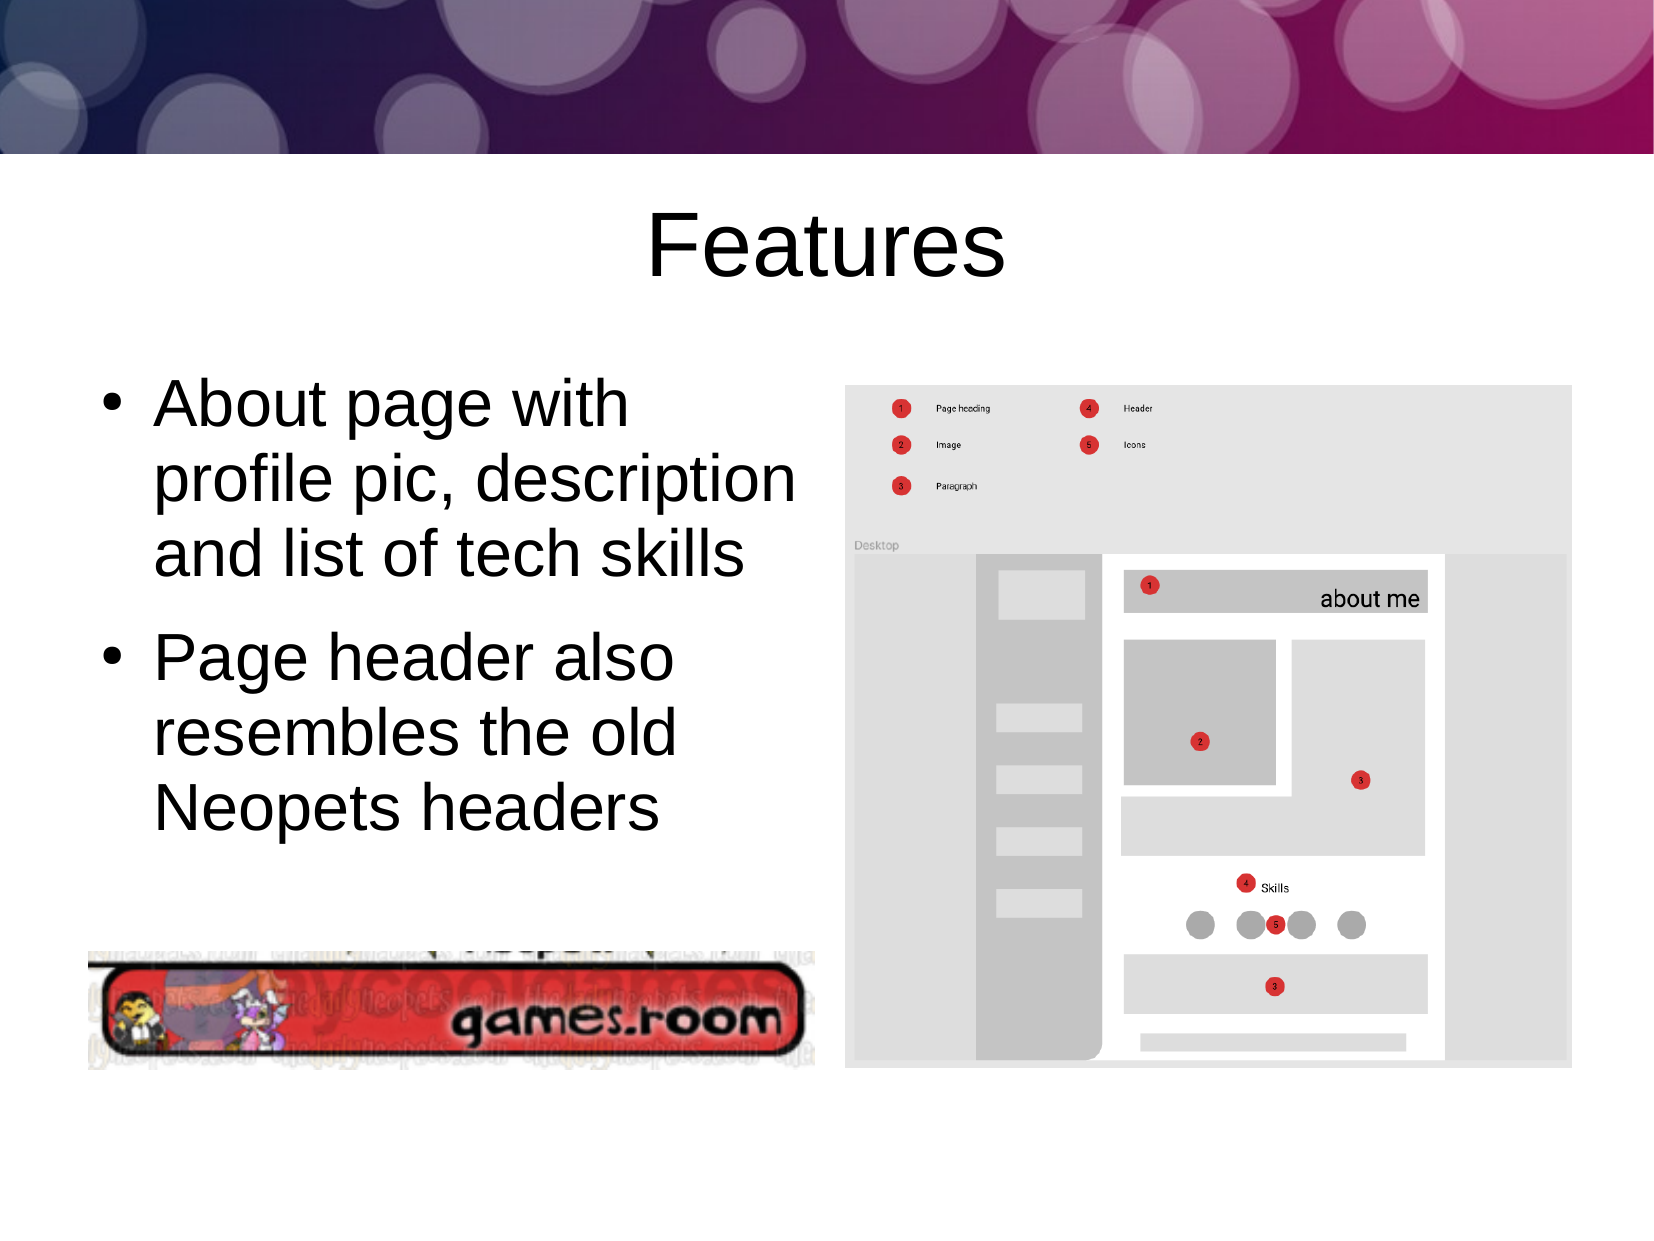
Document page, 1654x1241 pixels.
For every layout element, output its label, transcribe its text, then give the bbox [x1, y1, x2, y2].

picture [845, 385, 1572, 1068]
picture [88, 951, 815, 1070]
picture [0, 0, 1654, 154]
title Features [82, 159, 1571, 331]
list About page with profile pic, description and list of tech skills Page header also resembles the old Neopets headers [82, 366, 809, 922]
